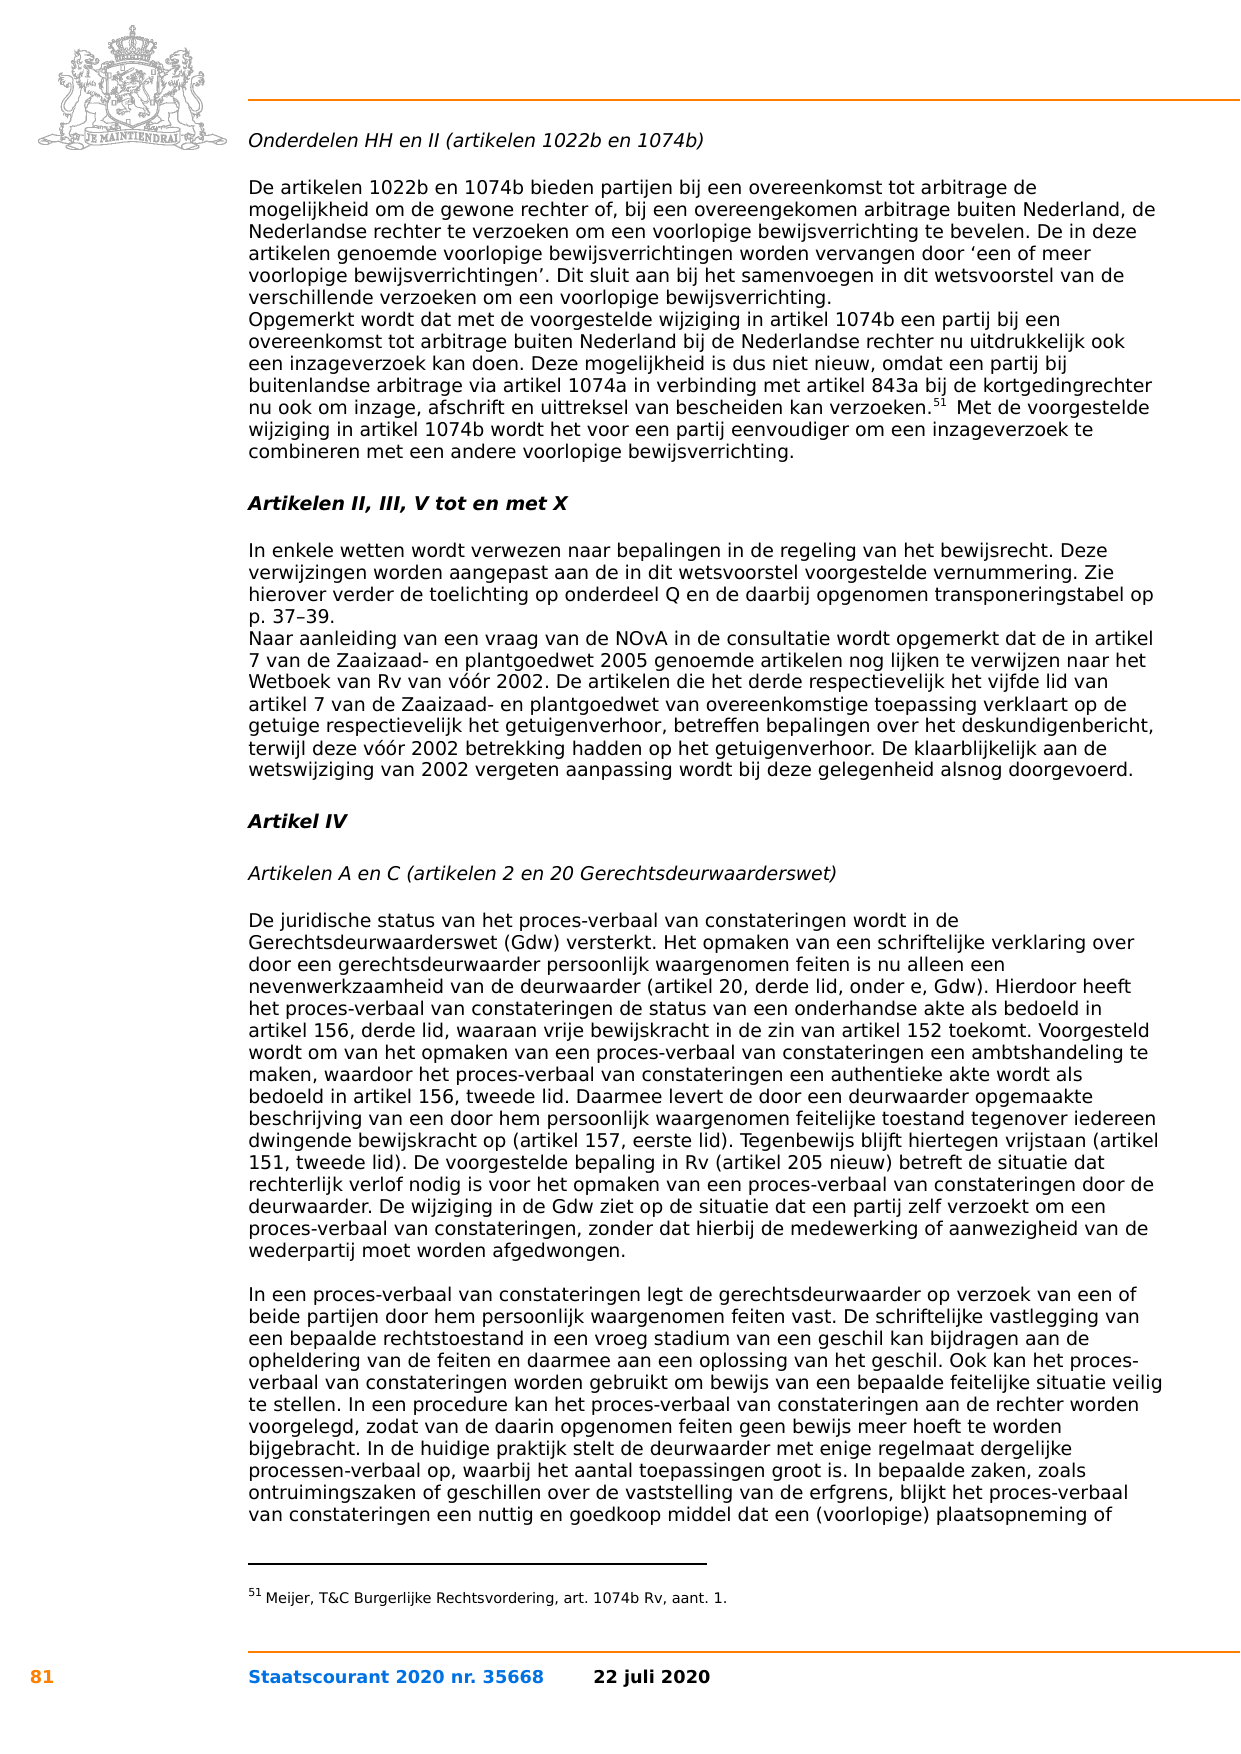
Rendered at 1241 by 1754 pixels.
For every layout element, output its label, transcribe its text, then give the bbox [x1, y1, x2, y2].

text De juridische status van het proces-verbaal van constateringen wordt in de Gerechtsdeurwaarderswet (Gdw) versterkt. Het opmaken van een schriftelijke verklaring over door een gerechtsdeurwaarder persoonlijk waargenomen feiten is nu alleen een nevenwerkzaamheid van de deurwaarder (artikel 20, derde lid, onder e, Gdw). Hierdoor heeft het proces-verbaal van constateringen de status van een onderhandse akte als bedoeld in artikel 156, derde lid, waaraan vrije bewijskracht in de zin van artikel 152 toekomt. Voorgesteld wordt om van het opmaken van een proces-verbaal van constateringen een ambtshandeling te maken, waardoor het proces-verbaal van constateringen een authentieke akte wordt als bedoeld in artikel 156, tweede lid. Daarmee levert de door een deurwaarder opgemaakte beschrijving van een door hem persoonlijk waargenomen feitelijke toestand tegenover iedereen dwingende bewijskracht op (artikel 157, eerste lid). Tegenbewijs blijft hiertegen vrijstaan (artikel 151, tweede lid). De voorgestelde bepaling in Rv (artikel 205 nieuw) betreft de situatie dat rechterlijk verlof nodig is voor het opmaken van een proces-verbaal van constateringen door de deurwaarder. De wijziging in de Gdw ziet op de situatie dat een partij zelf verzoekt om een proces-verbaal van constateringen, zonder dat hierbij de medewerking of aanwezigheid van de wederpartij moet worden afgedwongen. [248, 910, 1163, 1262]
subtitle Artikelen A en C (artikelen 2 en 20 Gerechtsdeurwaarderswet) [248, 863, 1163, 885]
text Opgemerkt wordt dat met de voorgestelde wijziging in artikel 1074b een partij bij een overeenkomst tot arbitrage buiten Nederland bij de Nederlandse rechter nu uitdrukkelijk ook een inzageverzoek kan doen. Deze mogelijkheid is dus niet nieuw, omdat een partij bij buitenlandse arbitrage via artikel 1074a in verbinding met artikel 843a bij de kortgedingrechter nu ook om inzage, afschrift en uittreksel van bescheiden kan verzoeken. Met de voorgestelde wijziging in artikel 1074b wordt het voor een partij eenvoudiger om een inzageverzoek te combineren met een andere voorlopige bewijsverrichting. [248, 309, 1163, 463]
subtitle Artikelen II, III, V tot en met X [248, 493, 1163, 514]
text Naar aanleiding van een vraag van de NOvA in de consultatie wordt opgemerkt dat de in artikel 7 van de Zaaizaad- en plantgoedwet 2005 genoemde artikelen nog lijken te verwijzen naar het Wetboek van Rv van vóór 2002. De artikelen die het derde respectievelijk het vijfde lid van artikel 7 van de Zaaizaad- en plantgoedwet van overeenkomstige toepassing verklaart op de getuige respectievelijk het getuigenverhoor, betreffen bepalingen over het deskundigenbericht, terwijl deze vóór 2002 betrekking hadden op het getuigenverhoor. De klaarblijkelijk aan de wetswijziging van 2002 vergeten aanpassing wordt bij deze gelegenheid alsnog doorgevoerd. [248, 627, 1163, 781]
subtitle Artikel IV [248, 811, 1163, 833]
text In een proces-verbaal van constateringen legt de gerechtsdeurwaarder op verzoek van een of beide partijen door hem persoonlijk waargenomen feiten vast. De schriftelijke vastlegging van een bepaalde rechtstoestand in een vroeg stadium van een geschil kan bijdragen aan de opheldering van de feiten en daarmee aan een oplossing van het geschil. Ook kan het proces-verbaal van constateringen worden gebruikt om bewijs van een bepaalde feitelijke situatie veilig te stellen. In een procedure kan het proces-verbaal van constateringen aan de rechter worden voorgelegd, zodat van de daarin opgenomen feiten geen bewijs meer hoeft te worden bijgebracht. In de huidige praktijk stelt de deurwaarder met enige regelmaat dergelijke processen-verbaal op, waarbij het aantal toepassingen groot is. In bepaalde zaken, zoals ontruimingszaken of geschillen over de vaststelling van de erfgrens, blijkt het proces-verbaal van constateringen een nuttig en goedkoop middel dat een (voorlopige) plaatsopneming of [248, 1284, 1163, 1526]
picture [38, 25, 227, 150]
text De artikelen 1022b en 1074b bieden partijen bij een overeenkomst tot arbitrage de mogelijkheid om de gewone rechter of, bij een overeengekomen arbitrage buiten Nederland, de Nederlandse rechter te verzoeken om een voorlopige bewijsverrichting te bevelen. De in deze artikelen genoemde voorlopige bewijsverrichtingen worden vervangen door ‘een of meer voorlopige bewijsverrichtingen’. Dit sluit aan bij het samenvoegen in dit wetsvoorstel van de verschillende verzoeken om een voorlopige bewijsverrichting. [248, 177, 1163, 309]
text Meijer, T&C Burgerlijke Rechtsvordering, art. 1074b Rv, aant. 1. [248, 1586, 1163, 1608]
subtitle Onderdelen HH en II (artikelen 1022b en 1074b) [248, 130, 1163, 152]
text In enkele wetten wordt verwezen naar bepalingen in de regeling van het bewijsrecht. Deze verwijzingen worden aangepast aan de in dit wetsvoorstel voorgestelde vernummering. Zie hierover verder de toelichting op onderdeel Q en de daarbij opgenomen transponeringstabel op p. 37–39. [248, 539, 1163, 627]
